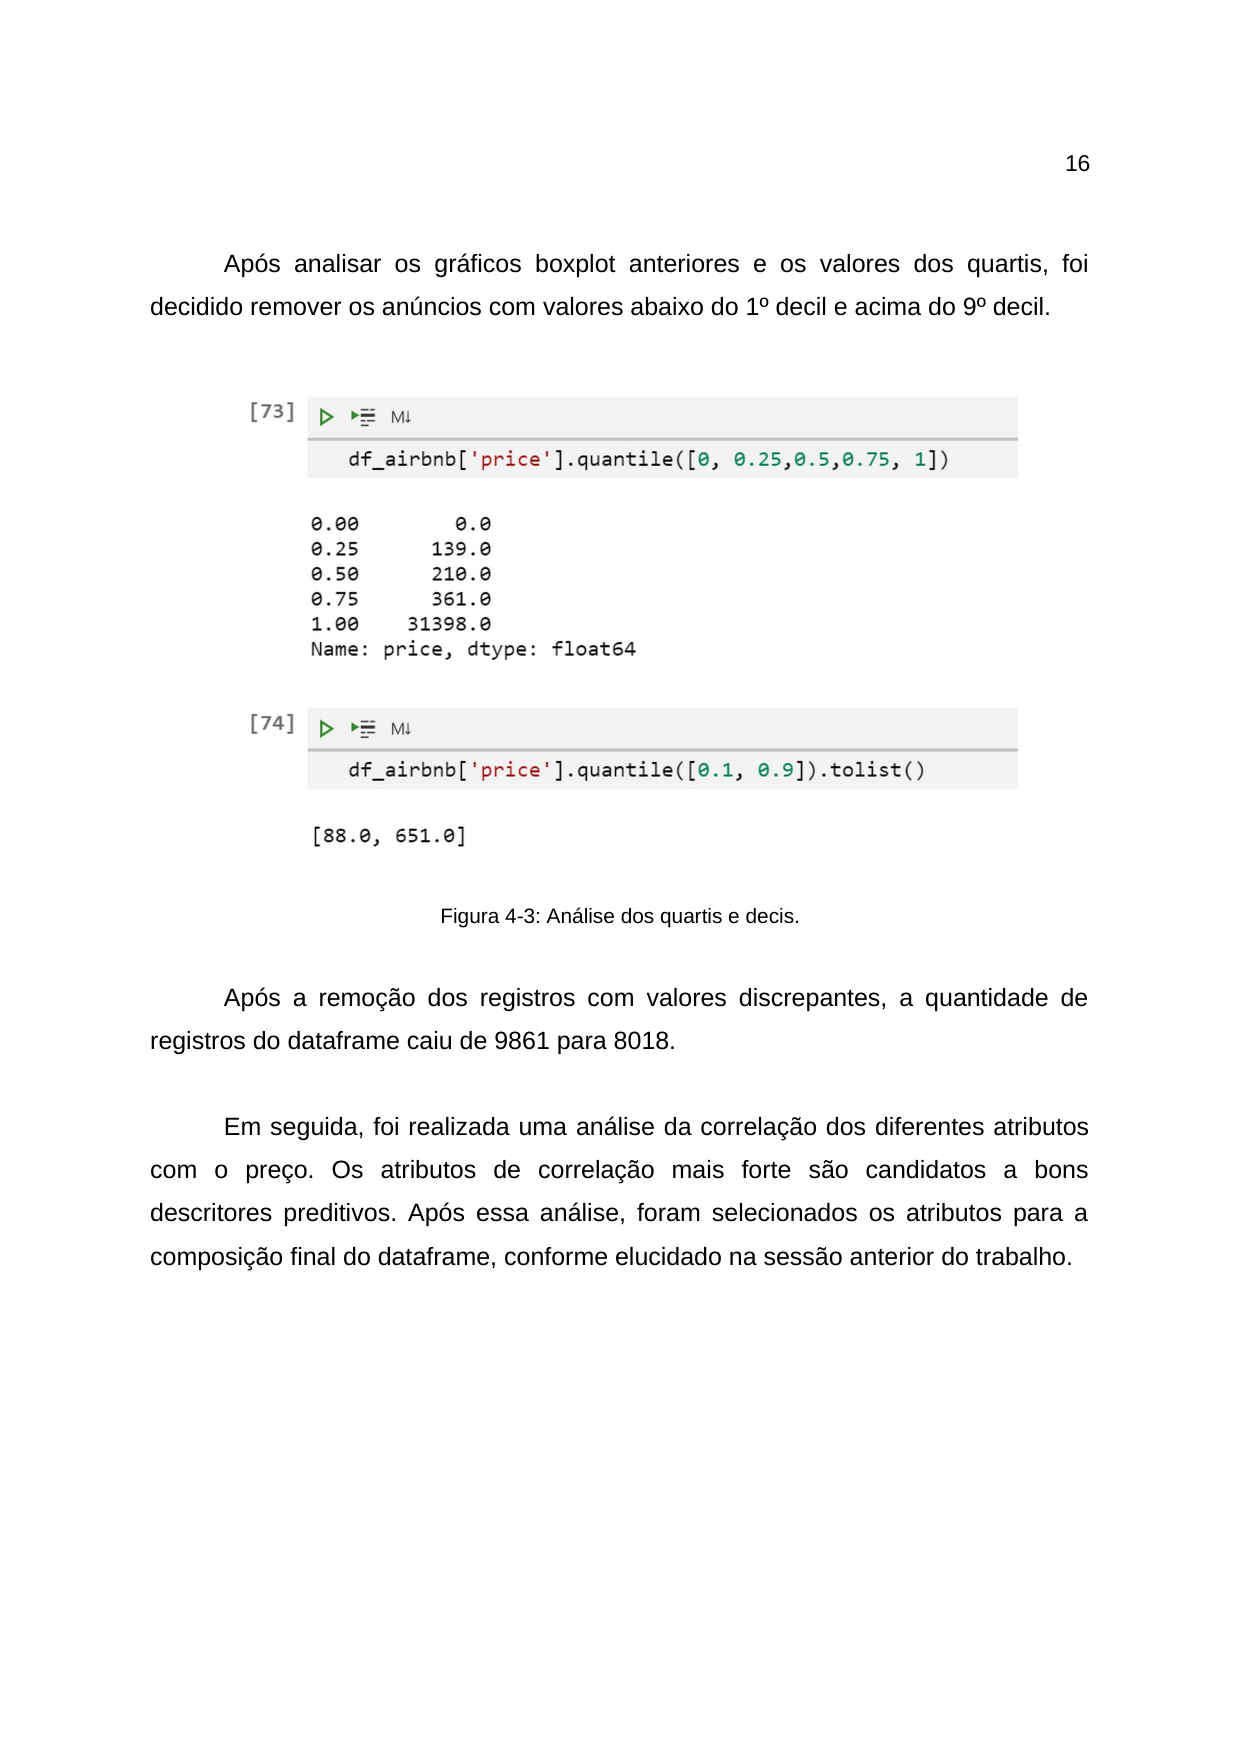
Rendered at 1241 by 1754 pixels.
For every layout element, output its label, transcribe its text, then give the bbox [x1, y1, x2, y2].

picture [222, 378, 1018, 878]
text Figura 4-3: Análise dos quartis e decis. [150, 878, 1090, 928]
text Após a remoção dos registros com valores discrepantes, a quantidade de registros do dataframe caiu de 9861 para 8018. [150, 983, 1090, 1054]
text Após analisar os gráficos boxplot anteriores e os valores dos quartis, foi decidido remover os anúncios com valores abaixo do 1º decil e acima do 9º decil. [150, 249, 1090, 321]
text Em seguida, foi realizada uma análise da correlação dos diferentes atributos com o preço. Os atributos de correlação mais forte são candidatos a bons descritores preditivos. Após essa análise, foram selecionados os atributos para a composição final do dataframe, conforme elucidado na sessão anterior do trabalho. [150, 1112, 1090, 1270]
